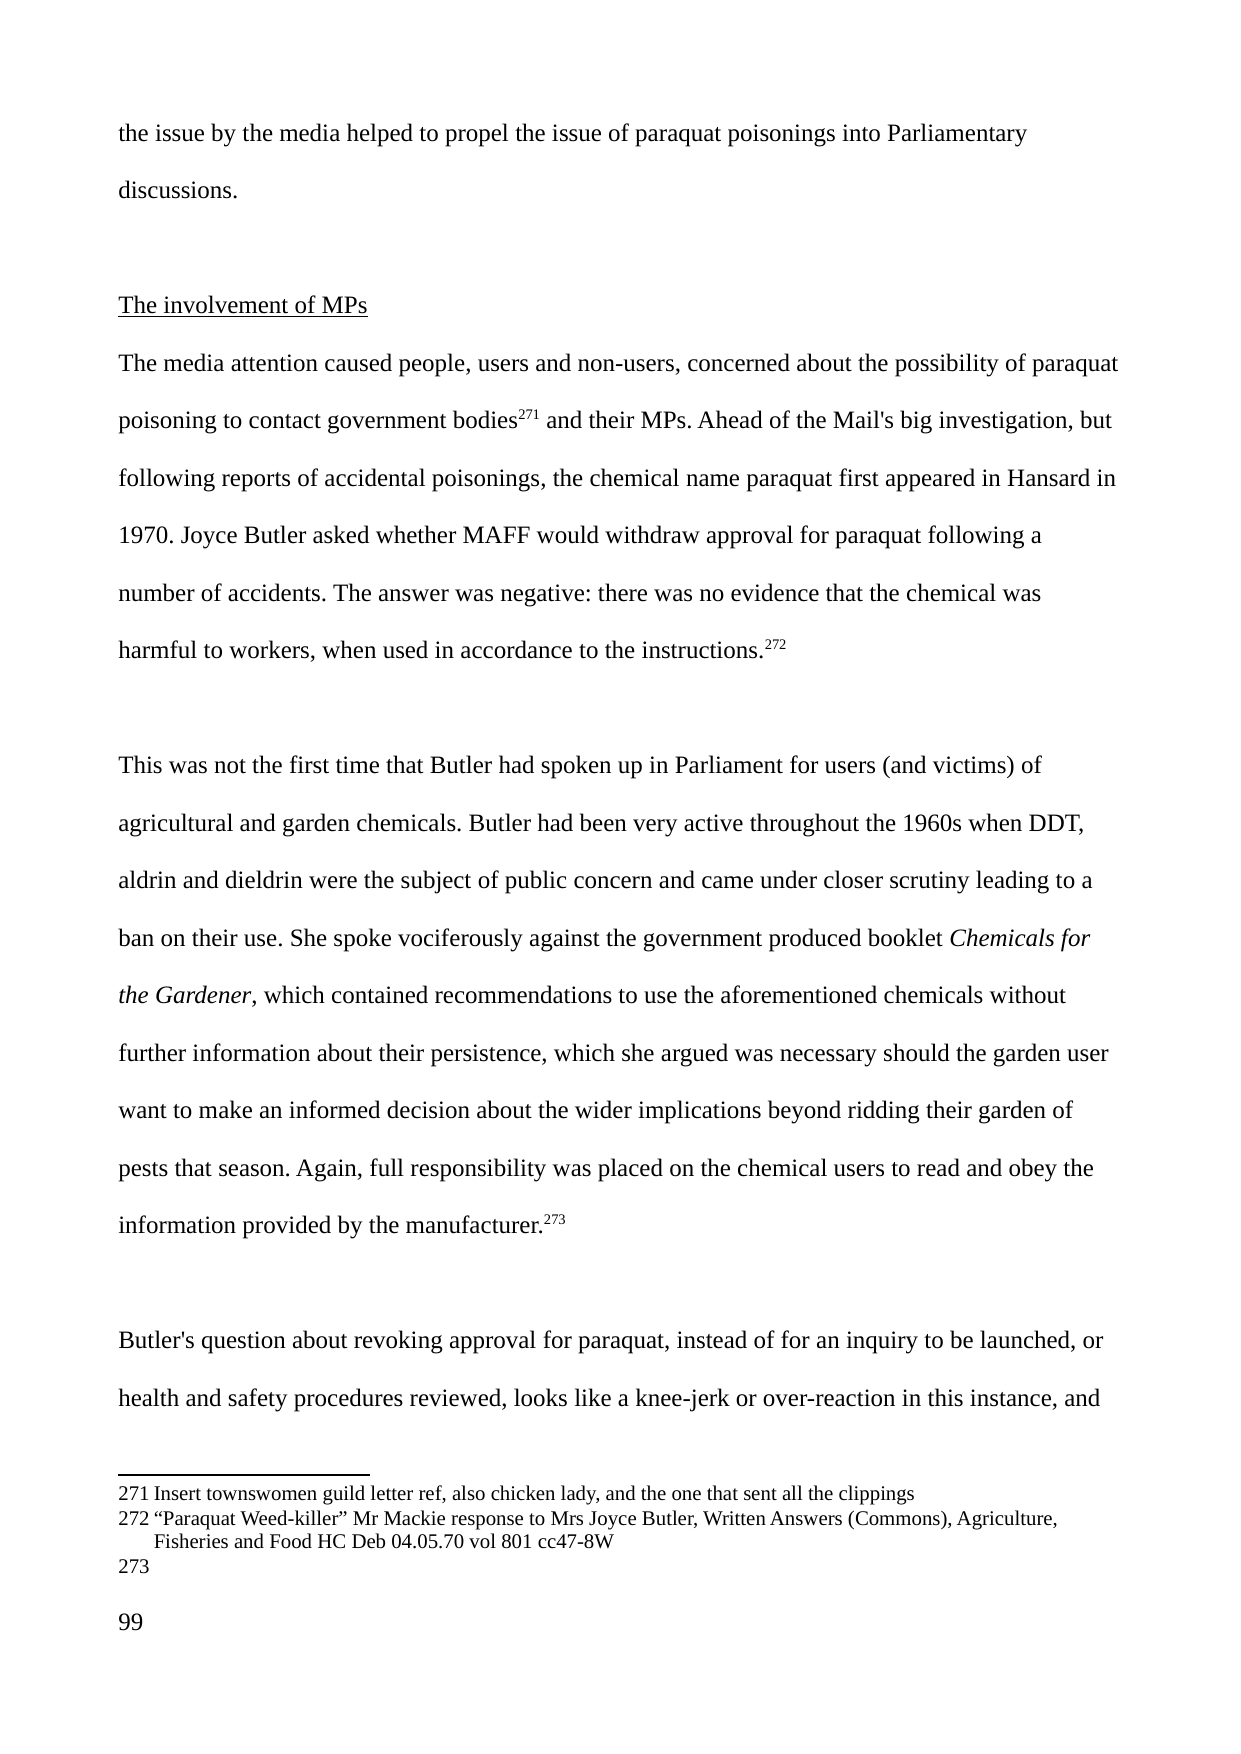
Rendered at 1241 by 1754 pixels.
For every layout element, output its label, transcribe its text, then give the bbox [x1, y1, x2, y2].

text “Paraquat Weed-killer” Mr Mackie response to Mrs Joyce Butler, Written Answers (Commons), Agriculture, Fisheries and Food HC Deb 04.05.70 vol 801 cc47-8W [118, 1505, 1122, 1553]
text The involvement of MPs [118, 291, 1122, 319]
text The media attention caused people, users and non-users, concerned about the possibility of paraquat poisoning to contact government bodies and their MPs. Ahead of the Mail's big investigation, but following reports of accidental poisonings, the chemical name paraquat first appeared in Hansard in 1970. Joyce Butler asked whether MAFF would withdraw approval for paraquat following a number of accidents. The answer was negative: there was no evidence that the chemical was harmful to workers, when used in accordance to the instructions. [118, 348, 1122, 664]
text This was not the first time that Butler had spoken up in Parliament for users (and victims) of agricultural and garden chemicals. Butler had been very active throughout the 1960s when DDT, aldrin and dieldrin were the subject of public concern and came under closer scrutiny leading to a ban on their use. She spoke vociferously against the government produced booklet Chemicals for the Gardener, which contained recommendations to use the aforementioned chemicals without further information about their persistence, which she argued was necessary should the garden user want to make an informed decision about the wider implications beyond ridding their garden of pests that season. Again, full responsibility was placed on the chemical users to read and obey the information provided by the manufacturer. [118, 751, 1122, 1239]
text Butler's question about revoking approval for paraquat, instead of for an inquiry to be launched, or health and safety procedures reviewed, looks like a knee-jerk or over-reaction in this instance, and [118, 1326, 1122, 1412]
text the issue by the media helped to propel the issue of paraquat poisonings into Parliamentary discussions. [118, 118, 1122, 204]
text Insert townswomen guild letter ref, also chicken lady, and the one that sent all the clippings [118, 1481, 1122, 1505]
